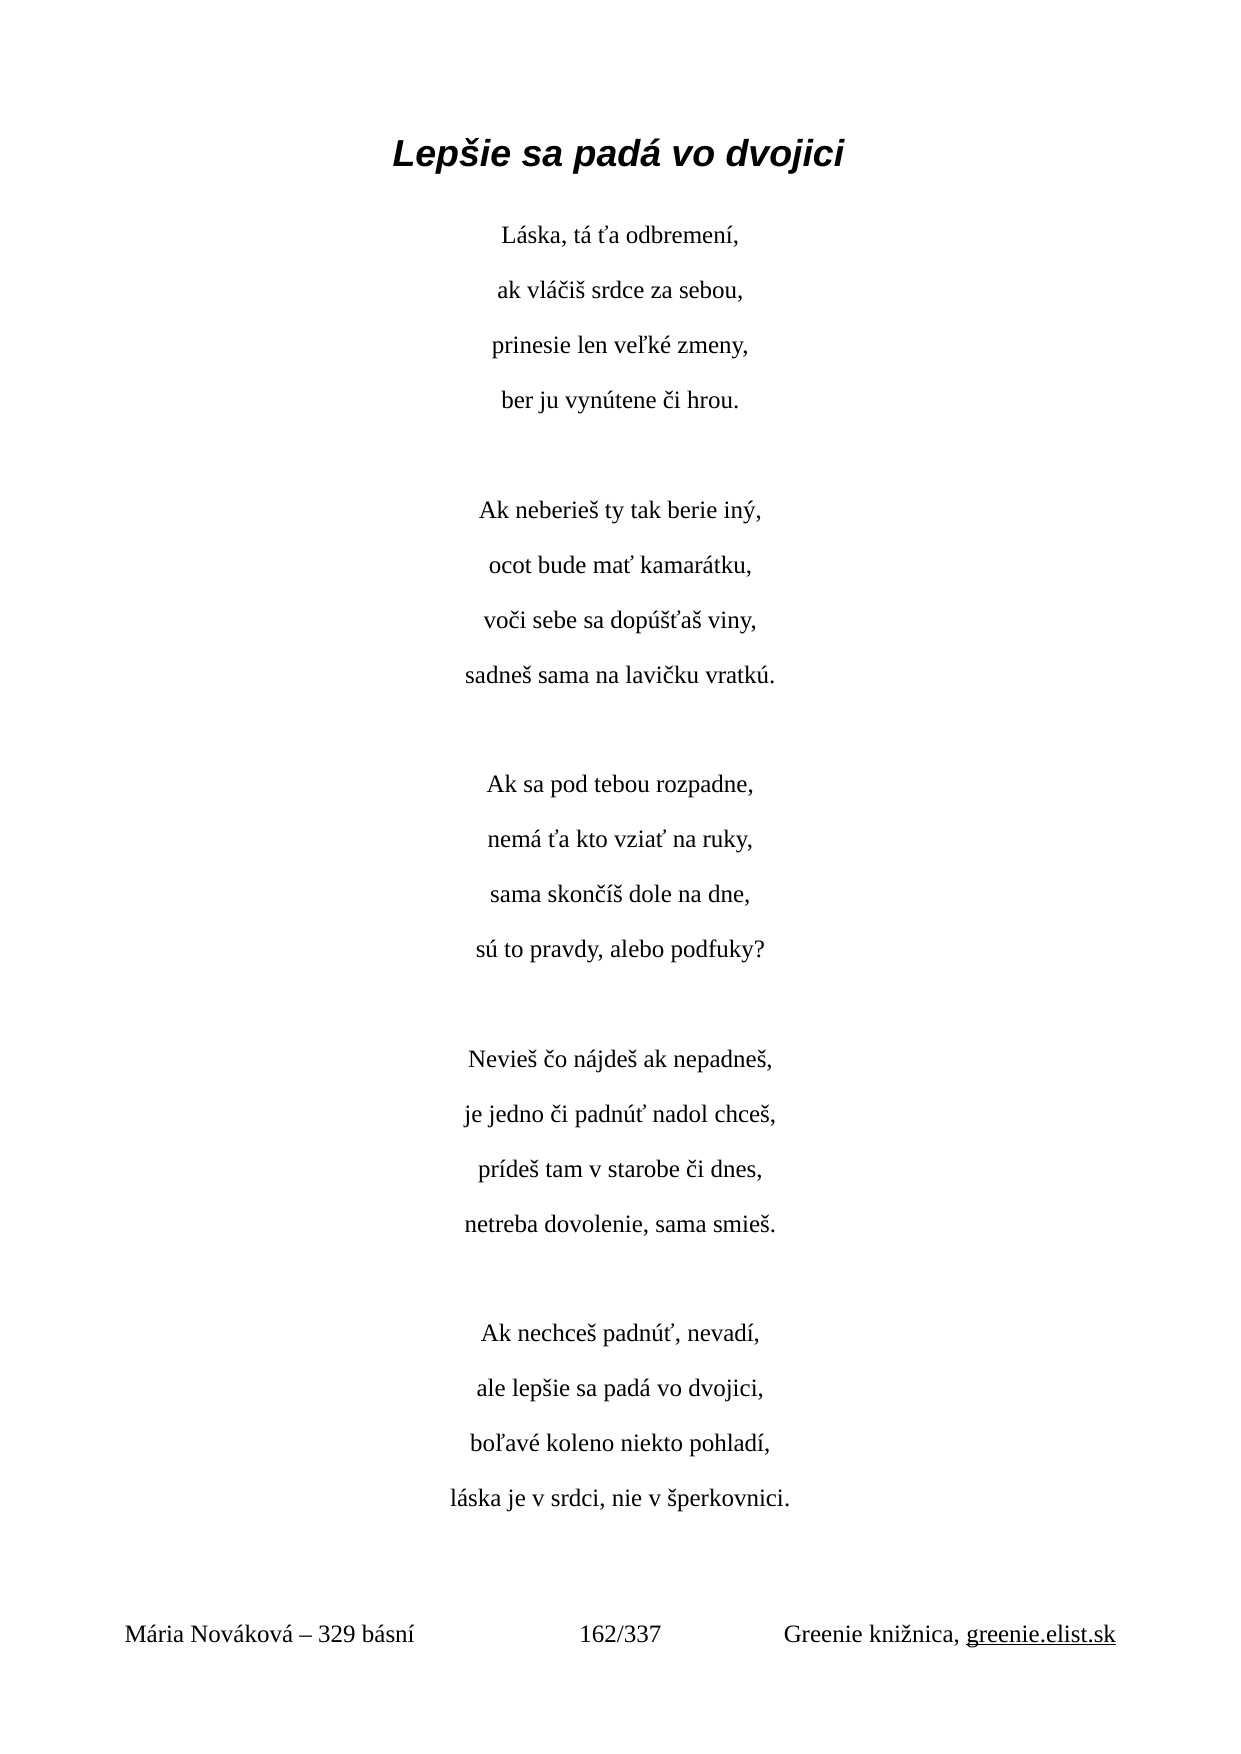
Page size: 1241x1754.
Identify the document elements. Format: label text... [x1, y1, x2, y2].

text sama skončíš dole na dne, [106, 879, 1134, 908]
text Láska, tá ťa odbremení, [106, 221, 1134, 249]
text prídeš tam v starobe či dnes, [106, 1154, 1134, 1182]
subtitle Lepšie sa padá vo dvojici [106, 131, 1134, 174]
text Ak sa pod tebou rozpadne, [106, 769, 1134, 798]
text Ak neberieš ty tak berie iný, [106, 495, 1134, 524]
text Nevieš čo nájdeš ak nepadneš, [106, 1044, 1134, 1073]
text ocot bude mať kamarátku, [106, 550, 1134, 579]
text sú to pravdy, alebo podfuky? [106, 934, 1134, 963]
text sadneš sama na lavičku vratkú. [106, 660, 1134, 688]
text láska je v srdci, nie v šperkovnici. [106, 1483, 1134, 1512]
text nemá ťa kto vziať na ruky, [106, 824, 1134, 853]
text je jedno či padnúť nadol chceš, [106, 1099, 1134, 1128]
text netreba dovolenie, sama smieš. [106, 1209, 1134, 1237]
text ak vláčiš srdce za sebou, [106, 275, 1134, 304]
text prinesie len veľké zmeny, [106, 330, 1134, 359]
text Ak nechceš padnúť, nevadí, [106, 1318, 1134, 1347]
text voči sebe sa dopúšťaš viny, [106, 605, 1134, 633]
text boľavé koleno niekto pohladí, [106, 1428, 1134, 1457]
text ber ju vynútene či hrou. [106, 385, 1134, 414]
text ale lepšie sa padá vo dvojici, [106, 1373, 1134, 1402]
